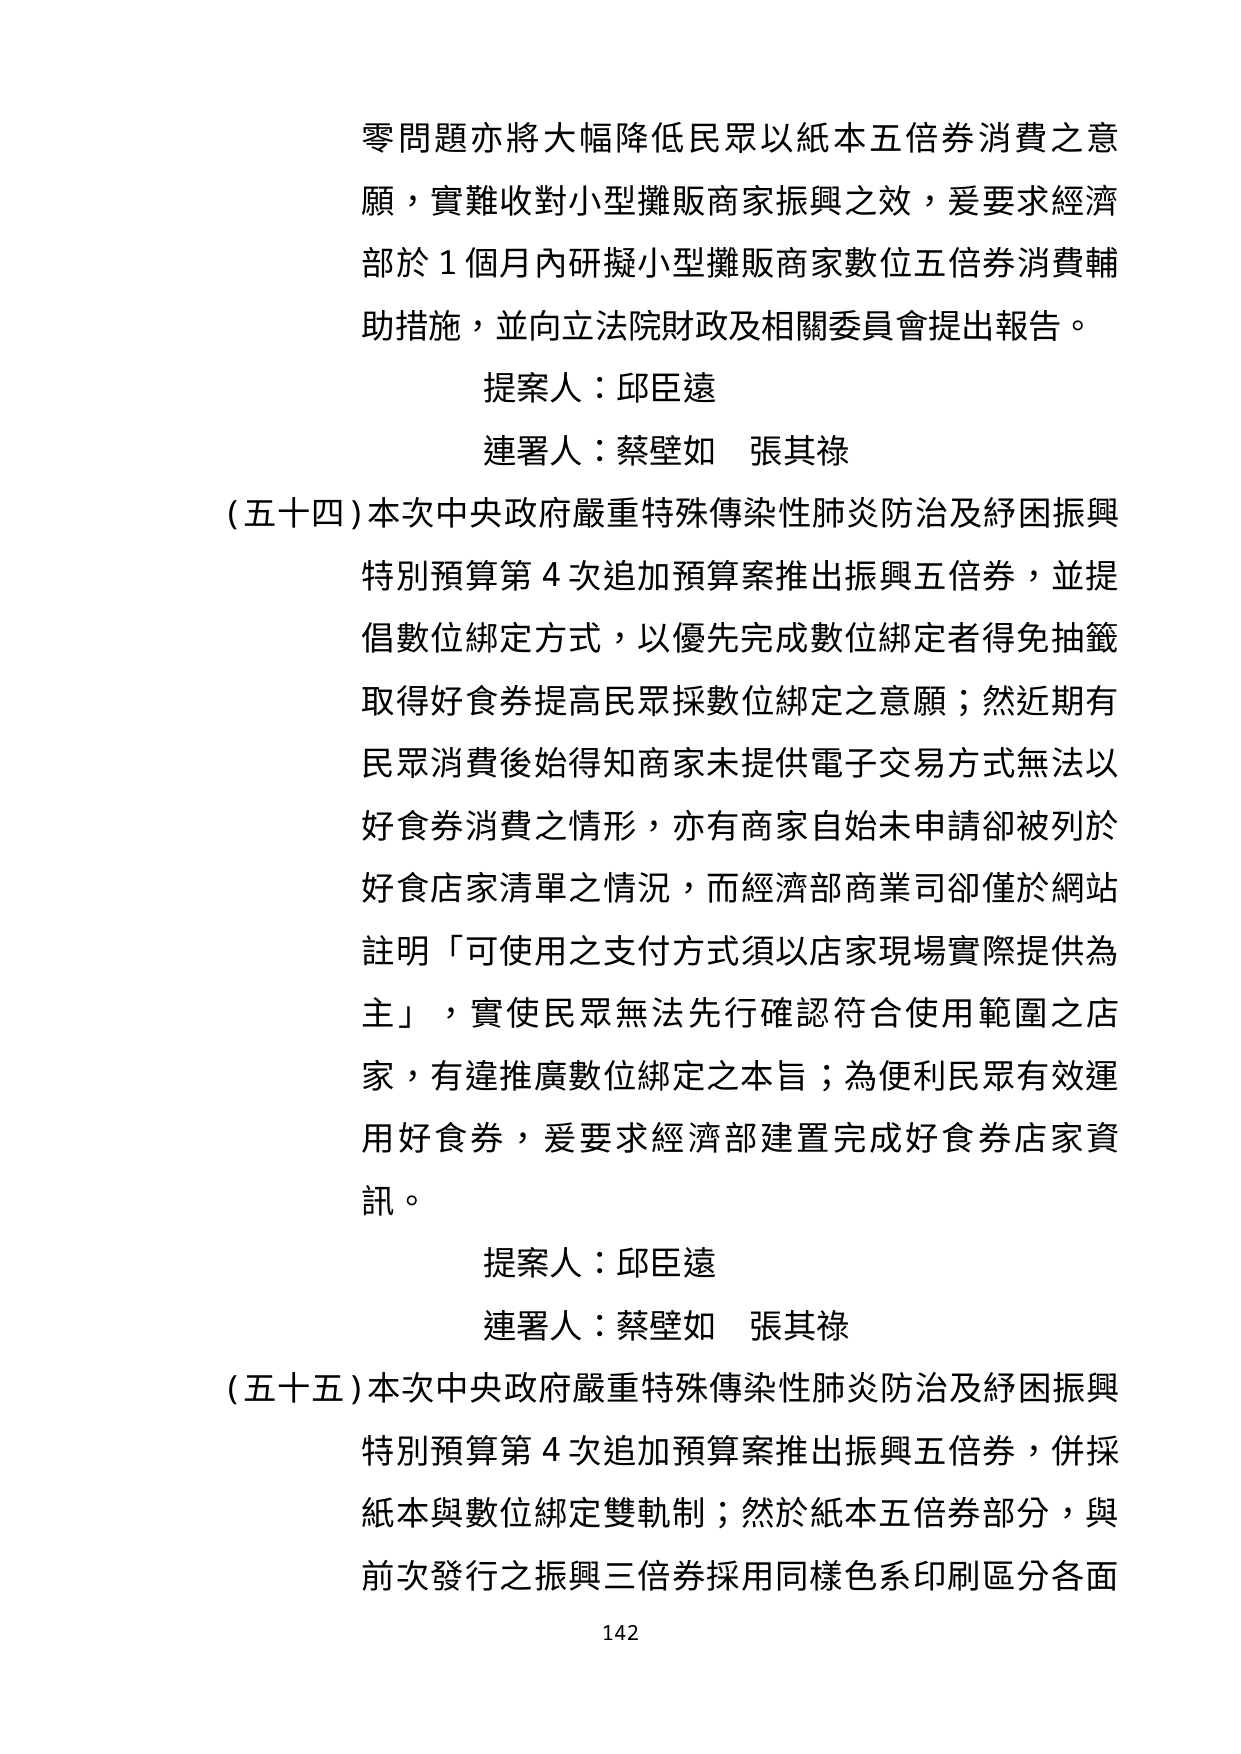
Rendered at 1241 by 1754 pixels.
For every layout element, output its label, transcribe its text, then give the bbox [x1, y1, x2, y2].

text 連署人：蔡壁如 張其祿 [483, 1282, 1120, 1344]
text 連署人：蔡壁如 張其祿 [483, 407, 1120, 469]
text 提案人：邱臣遠 [483, 344, 1120, 407]
text 零問題亦將大幅降低民眾以紙本五倍券消費之意願，實難收對小型攤販商家振興之效，爰要求經濟部於1個月內研擬小型攤販商家數位五倍券消費輔助措施，並向立法院財政及相關委員會提出報告。 [222, 94, 1120, 344]
text (五十五)本次中央政府嚴重特殊傳染性肺炎防治及紓困振興特別預算第4次追加預算案推出振興五倍券，併採紙本與數位綁定雙軌制；然於紙本五倍券部分，與前次發行之振興三倍券採用同樣色系印刷區分各面 [222, 1344, 1120, 1594]
text 提案人：邱臣遠 [483, 1219, 1120, 1282]
text (五十四)本次中央政府嚴重特殊傳染性肺炎防治及紓困振興特別預算第4次追加預算案推出振興五倍券，並提倡數位綁定方式，以優先完成數位綁定者得免抽籤取得好食券提高民眾採數位綁定之意願；然近期有民眾消費後始得知商家未提供電子交易方式無法以好食券消費之情形，亦有商家自始未申請卻被列於好食店家清單之情況，而經濟部商業司卻僅於網站註明「可使用之支付方式須以店家現場實際提供為主」，實使民眾無法先行確認符合使用範圍之店家，有違推廣數位綁定之本旨；為便利民眾有效運用好食券，爰要求經濟部建置完成好食券店家資訊。 [222, 469, 1120, 1219]
